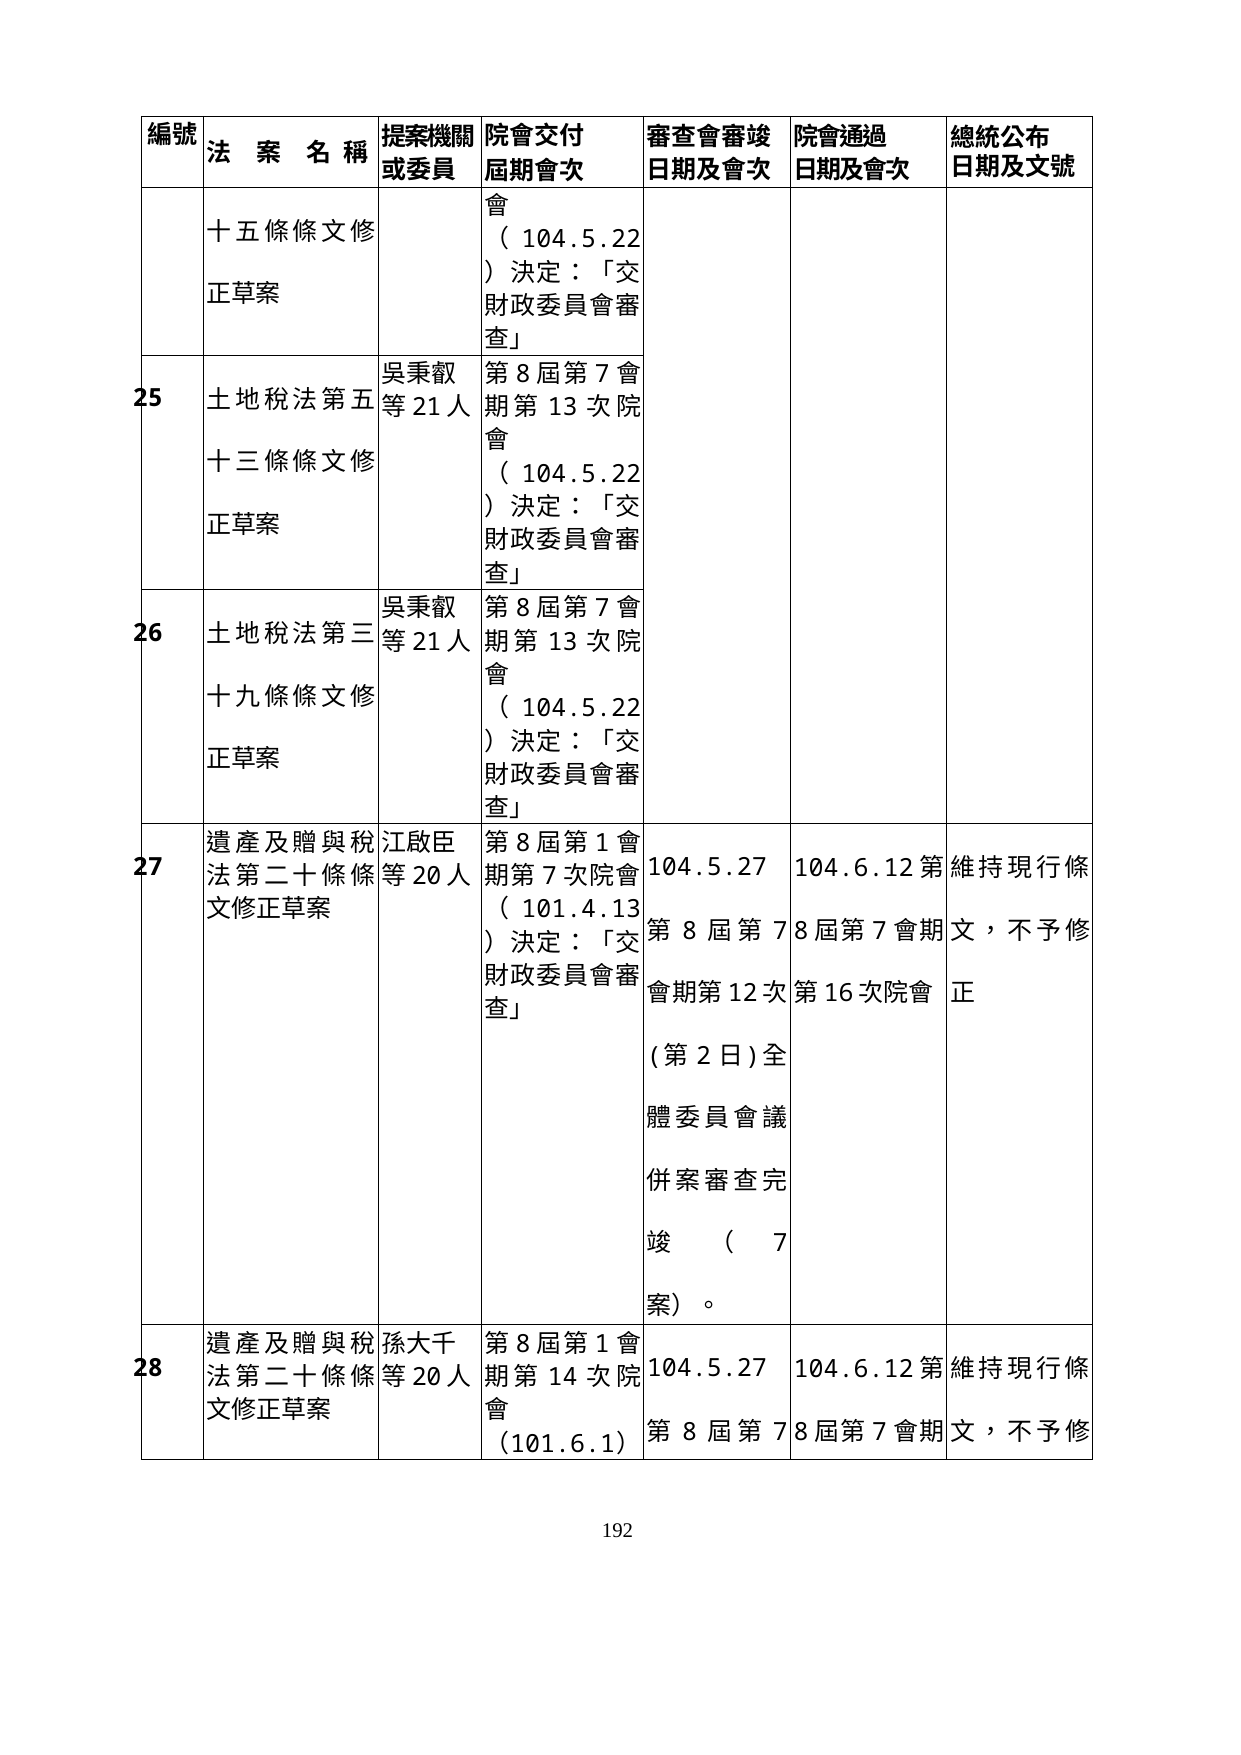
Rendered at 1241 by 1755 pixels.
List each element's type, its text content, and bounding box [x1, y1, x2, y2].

table_cell 遺產及贈與稅法第二十條條文修正草案 [204, 1325, 378, 1459]
table_header 提案機關 或委員 [379, 117, 481, 187]
table_cell 第8屆第7會期第13次院會（104.5.22）決定：「交財政委員會審查」 [482, 356, 643, 589]
table_cell [142, 1325, 203, 1459]
table_header 法 案 名 稱 [204, 117, 378, 187]
table_header 院會交付 屆期會次 [482, 117, 643, 187]
table_cell 104.5.27第8屆第7 [644, 1325, 790, 1459]
table_cell 土地稅法第三十九條條文修正草案 [204, 590, 378, 823]
table_cell 十五條條文修正草案 [204, 188, 378, 354]
table_cell 104.6.12第8屆第7會期第16次院會 [791, 824, 946, 1324]
table_header 院會通過 日期及會次 [791, 117, 946, 187]
table_cell 第8屆第1會期第7次院會（101.4.13）決定：「交財政委員會審查」 [482, 824, 643, 1324]
table_cell 江啟臣等20人 [379, 824, 481, 1324]
table_cell [142, 188, 203, 354]
table_cell 吳秉叡等21人 [379, 590, 481, 823]
table_cell 吳秉叡等21人 [379, 356, 481, 589]
table_cell 孫大千等20人 [379, 1325, 481, 1459]
table_header 編號 [142, 117, 203, 187]
table_cell 土地稅法第五十三條條文修正草案 [204, 356, 378, 589]
table_cell 維持現行條文，不予修正 [947, 824, 1092, 1324]
table_cell 第8屆第1會期第14次院會（101.6.1） [482, 1325, 643, 1459]
table_header 審查會審竣 日期及會次 [644, 117, 790, 187]
table_cell [379, 188, 481, 354]
table_cell [142, 356, 203, 589]
table_cell [142, 824, 203, 1324]
table_cell [142, 590, 203, 823]
table_cell 104.6.12第8屆第7會期 [791, 1325, 946, 1459]
table_cell [791, 188, 946, 823]
table_cell [644, 188, 790, 823]
table_cell 遺產及贈與稅法第二十條條文修正草案 [204, 824, 378, 1324]
table_cell [947, 188, 1092, 823]
table_cell 維持現行條文，不予修 [947, 1325, 1092, 1459]
table_cell 會（104.5.22）決定：「交財政委員會審查」 [482, 188, 643, 354]
table_cell 104.5.27第8屆第7會期第12次(第2日)全體委員會議併案審查完竣（7案）。 [644, 824, 790, 1324]
table_cell 第8屆第7會期第13次院會（104.5.22）決定：「交財政委員會審查」 [482, 590, 643, 823]
table_header 總統公布 日期及文號 [947, 117, 1092, 187]
